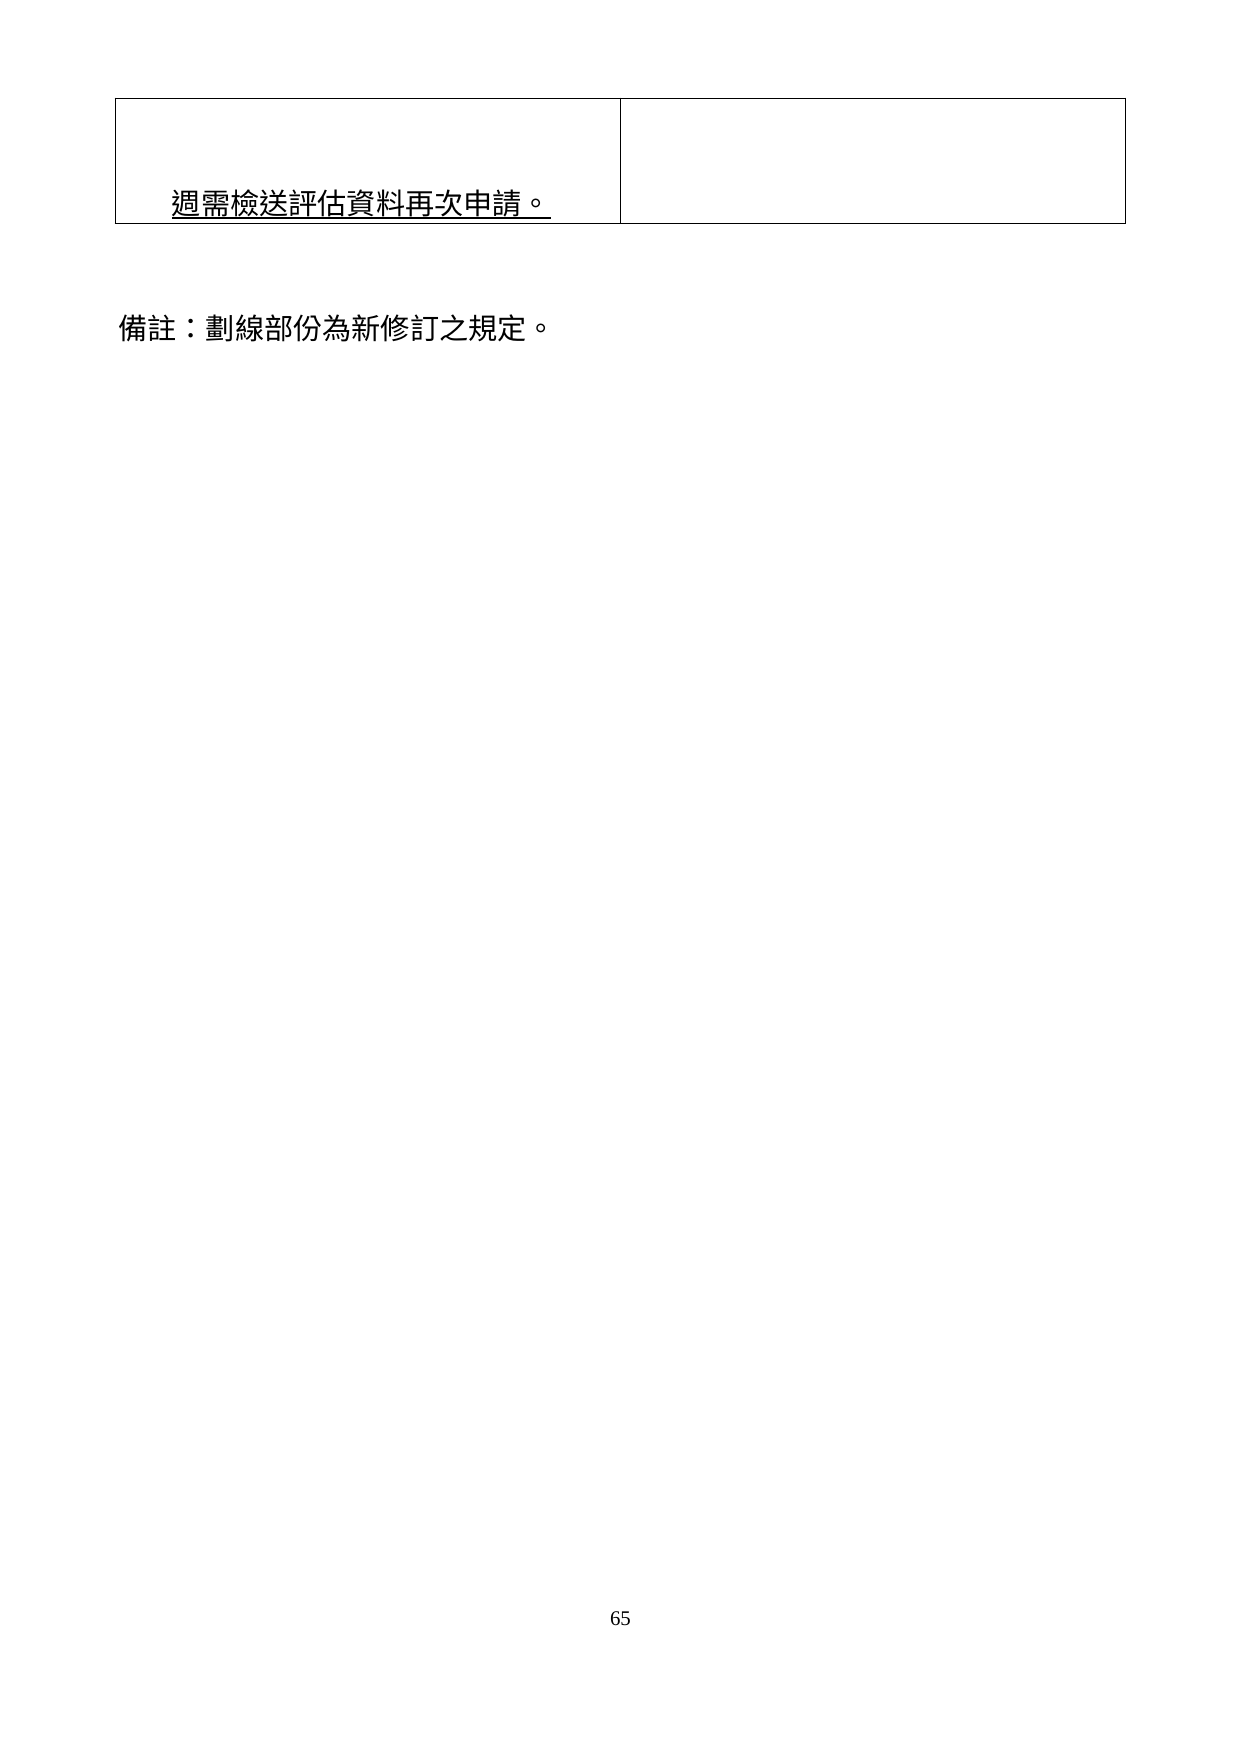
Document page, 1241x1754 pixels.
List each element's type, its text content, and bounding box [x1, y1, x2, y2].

table_cell 週需檢送評估資料再次申請。 [116, 99, 620, 222]
text 備註：劃線部份為新修訂之規定。 [118, 285, 1122, 347]
table_cell [621, 99, 1125, 222]
